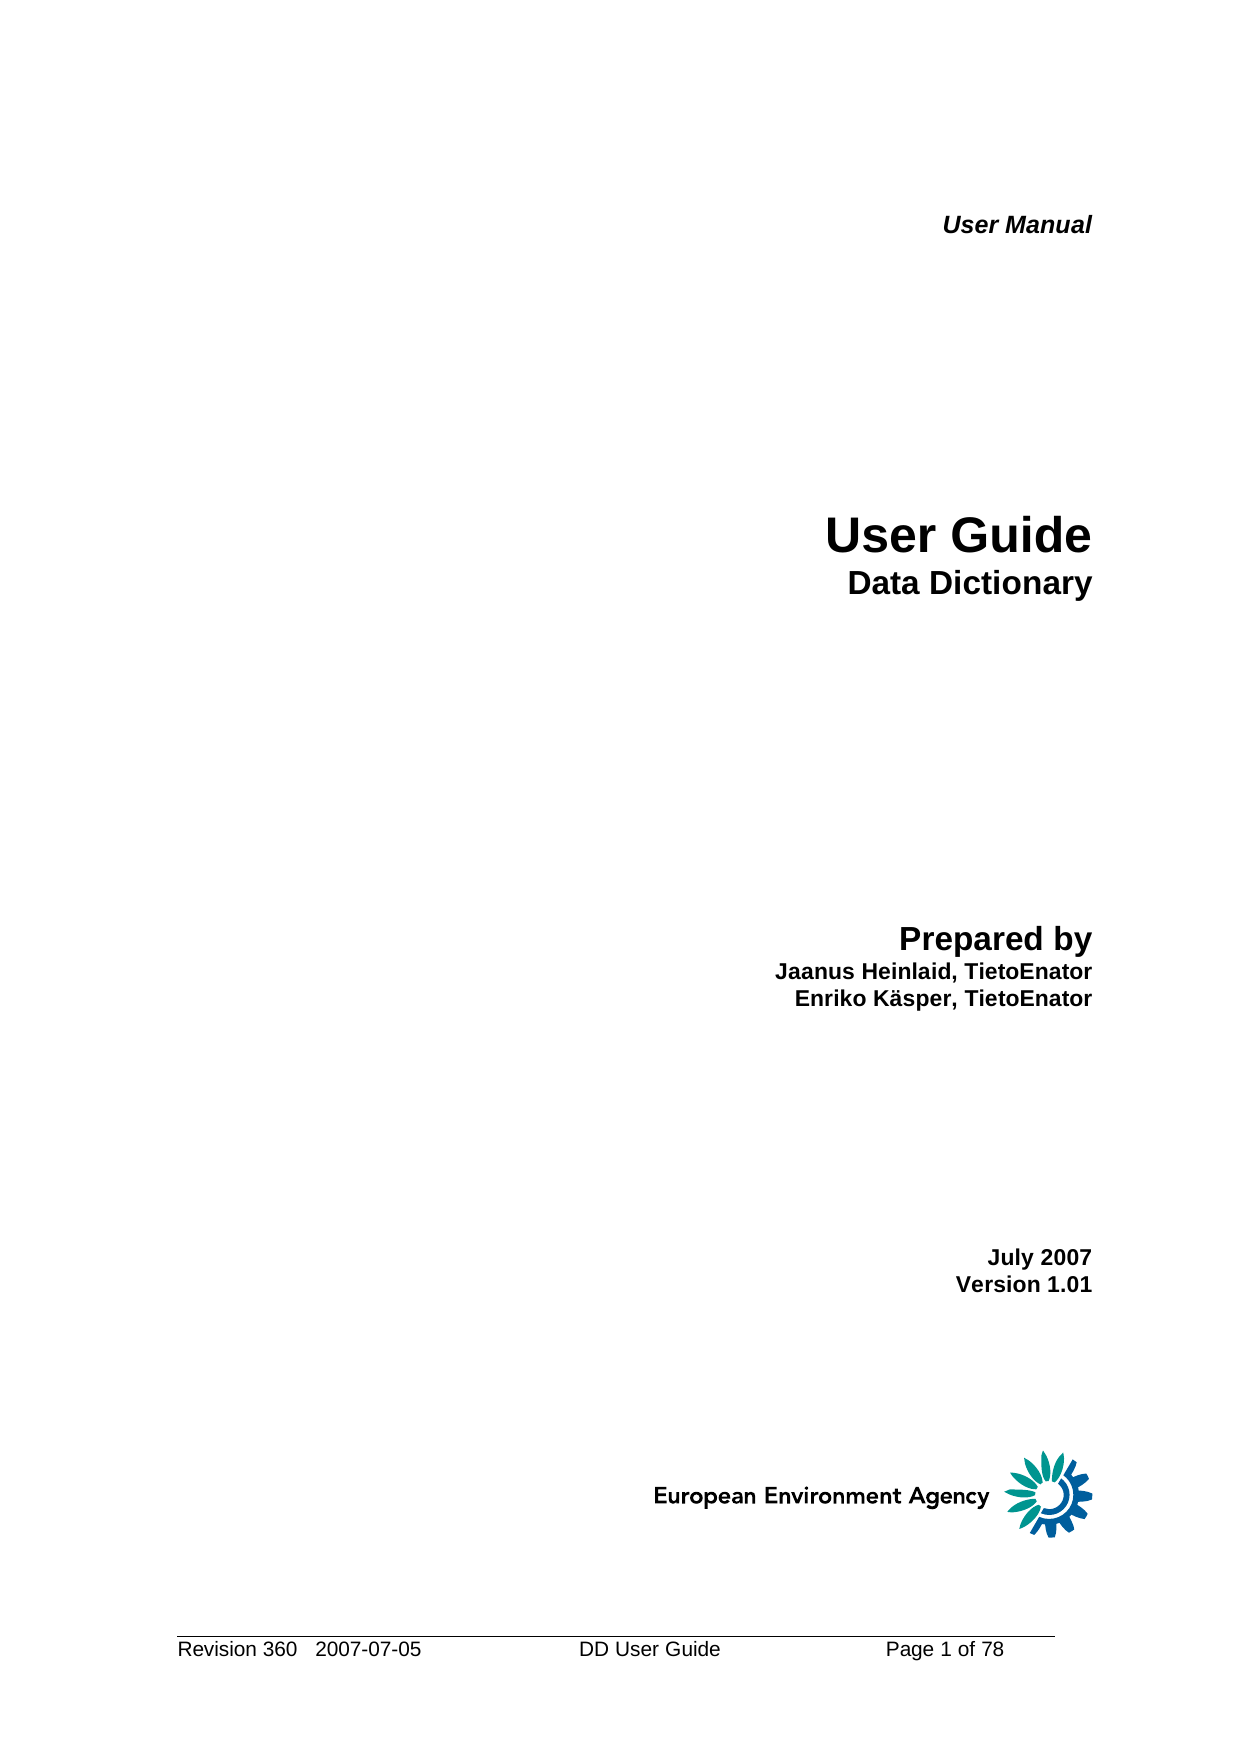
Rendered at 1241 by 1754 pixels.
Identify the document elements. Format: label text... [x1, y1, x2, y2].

title Jaanus Heinlaid, TietoEnator [177, 957, 1092, 984]
title Enriko Käsper, TietoEnator [177, 984, 1092, 1012]
title Data Dictionary [177, 563, 1092, 602]
subtitle Prepared by [177, 919, 1092, 957]
text User Manual [177, 210, 1092, 239]
title July 2007 [177, 1244, 1092, 1271]
title Version 1.01 [177, 1271, 1092, 1298]
title User Guide [177, 506, 1092, 563]
